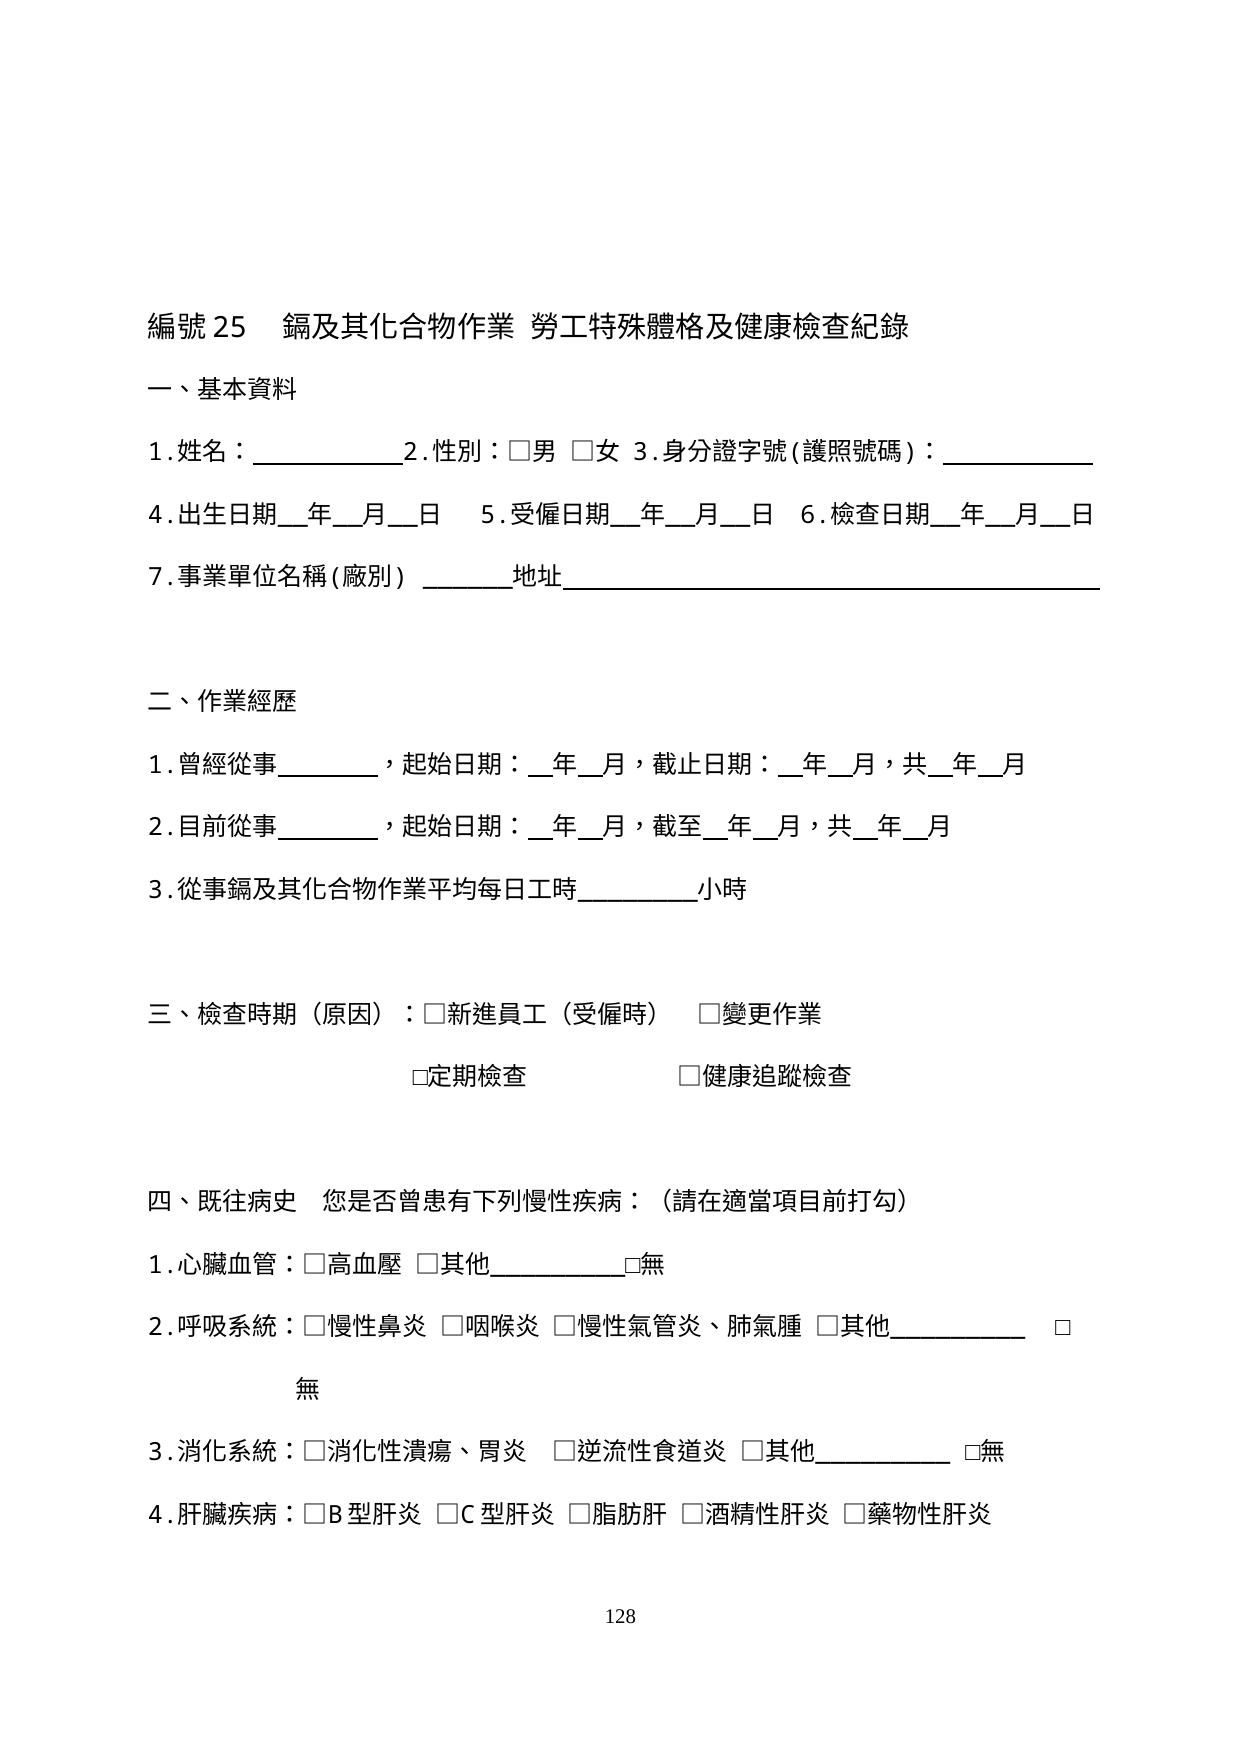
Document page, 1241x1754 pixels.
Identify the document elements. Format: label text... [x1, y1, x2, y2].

text 三、檢查時期（原因）：□新進員工（受僱時） □變更作業 [148, 971, 1133, 1033]
subtitle 編號25 鎘及其化合物作業 勞工特殊體格及健康檢查紀錄 [148, 283, 1092, 346]
text □定期檢查 □健康追蹤檢查 [148, 1033, 1133, 1096]
text 7.事業單位名稱(廠別) ______地址 [148, 533, 1133, 596]
text 1.姓名： 2.性別：□男 □女 3.身分證字號(護照號碼)： [148, 408, 1171, 471]
text 2.呼吸系統：□慢性鼻炎 □咽喉炎 □慢性氣管炎、肺氣腫 □其他_________ □無 [148, 1283, 1092, 1408]
text 1.心臟血管：□高血壓 □其他_________□無 [148, 1221, 1092, 1283]
text 3.消化系統：□消化性潰瘍、胃炎 □逆流性食道炎 □其他_________ □無 [148, 1408, 1092, 1471]
text 一、基本資料 [148, 346, 1092, 408]
text 四、既往病史 您是否曾患有下列慢性疾病：（請在適當項目前打勾） [148, 1158, 1092, 1221]
text 3.從事鎘及其化合物作業平均每日工時________小時 [148, 846, 1092, 908]
text 4.肝臟疾病：□B型肝炎 □C型肝炎 □脂肪肝 □酒精性肝炎 □藥物性肝炎 [148, 1471, 1092, 1533]
text 二、作業經歷 [148, 658, 1092, 721]
text 1.曾經從事 ，起始日期： 年 月，截止日期： 年 月，共 年 月 [148, 721, 1092, 783]
text 2.目前從事 ，起始日期： 年 月，截至 年 月，共 年 月 [148, 783, 1092, 846]
text 4.出生日期__年__月__日 5.受僱日期__年__月__日 6.檢查日期__年__月__日 [148, 471, 1171, 533]
